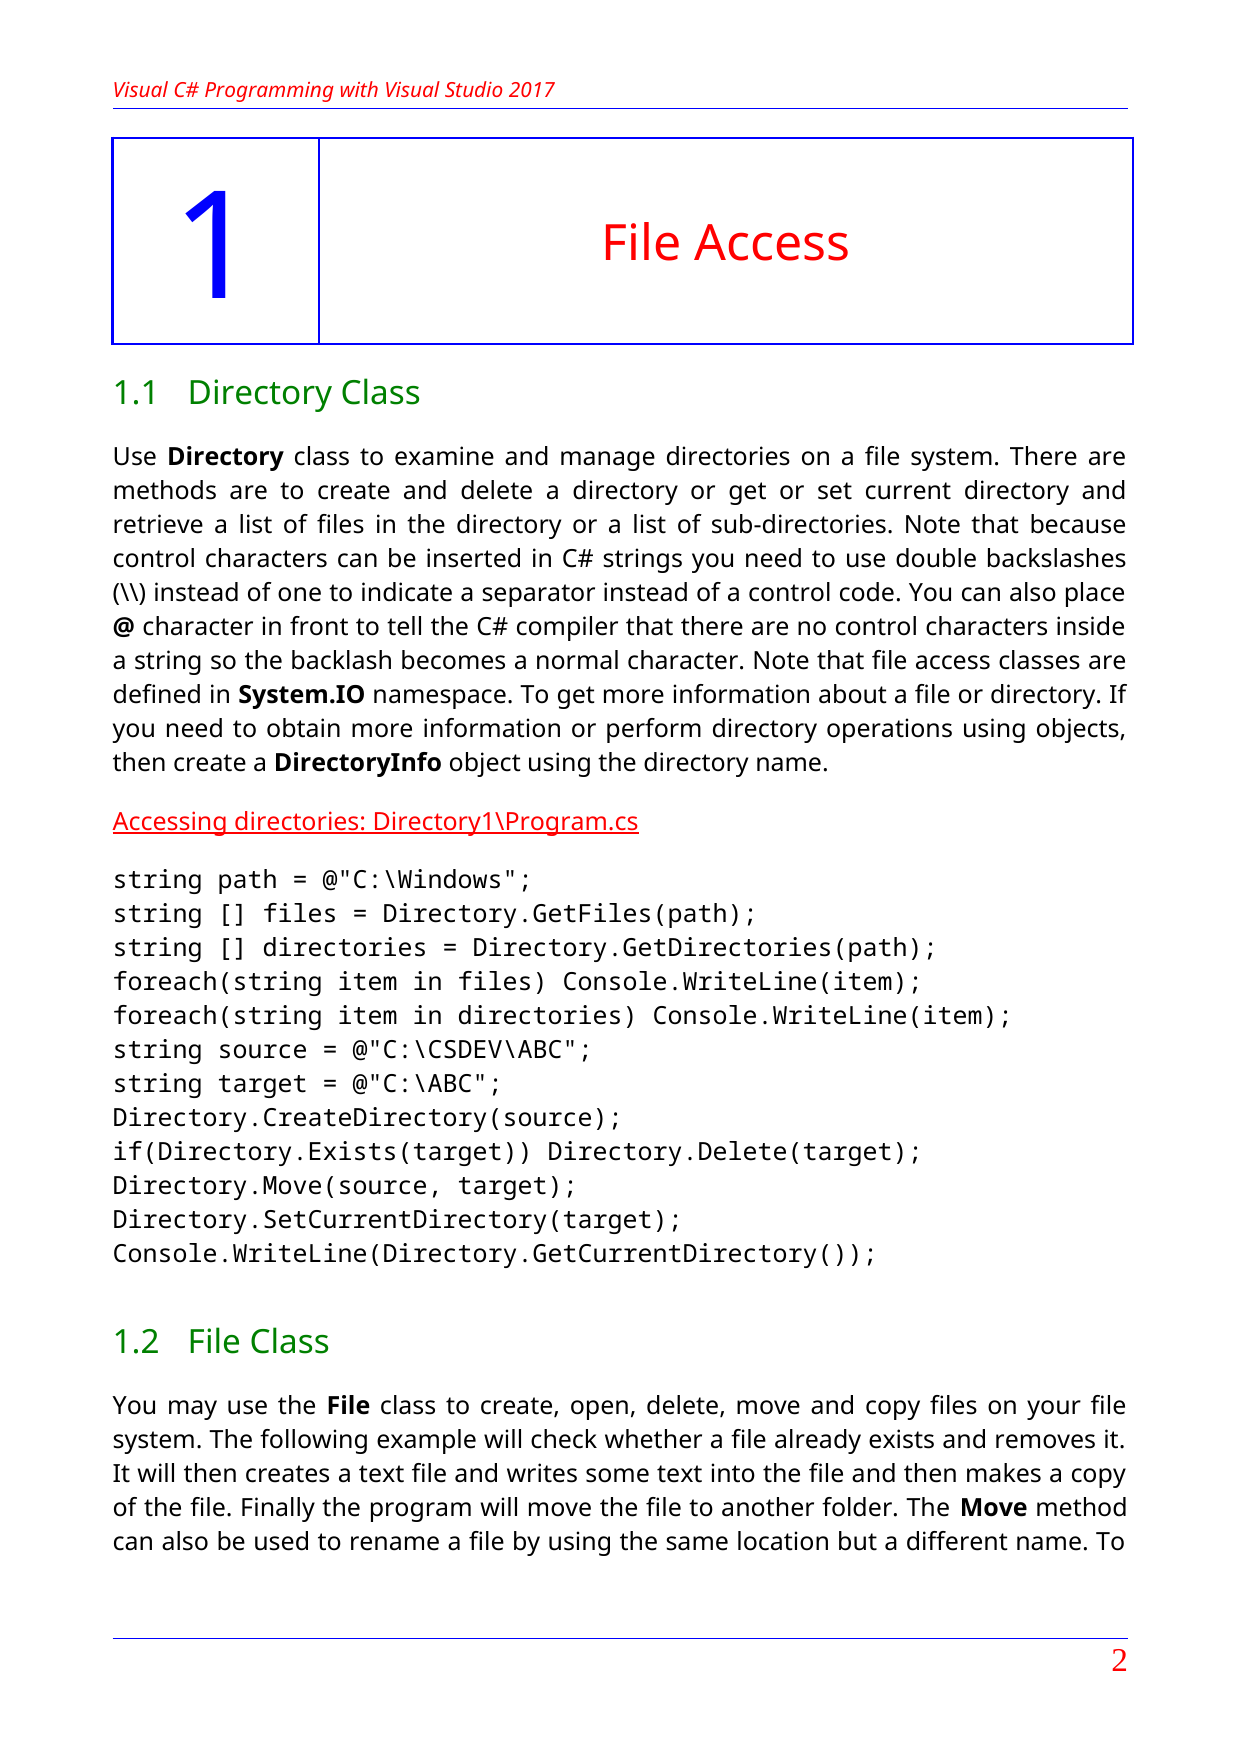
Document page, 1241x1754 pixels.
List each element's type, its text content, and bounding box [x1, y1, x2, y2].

text Directory.CreateDirectory(source); [112, 1100, 1128, 1134]
text foreach(string item in files) Console.WriteLine(item); [112, 963, 1128, 998]
text 1.1 Directory Class [112, 369, 1128, 414]
text string [] directories = Directory.GetDirectories(path); [112, 929, 1128, 963]
text You may use the File class to create, open, delete, move and copy files on your file system. The following example will check whether a file already exists and removes it. It will then creates a text file and writes some text into the file and then makes a copy of the file. Finally the program will move the file to another folder. The Move method can also be used to rename a file by using the same location but a different name. To [112, 1388, 1128, 1558]
text Accessing directories: Directory1\Program.cs [112, 803, 1128, 837]
text Directory.Move(source, target); [112, 1168, 1128, 1202]
text string [] files = Directory.GetFiles(path); [112, 895, 1128, 929]
text foreach(string item in directories) Console.WriteLine(item); [112, 998, 1128, 1032]
text string source = @"C:\CSDEV\ABC"; [112, 1032, 1128, 1066]
text string path = @"C:\Windows"; [112, 861, 1128, 895]
table_header File Access [320, 139, 1132, 343]
text 1.2 File Class [112, 1318, 1128, 1364]
text string target = @"C:\ABC"; [112, 1066, 1128, 1100]
text if(Directory.Exists(target)) Directory.Delete(target); [112, 1134, 1128, 1168]
text Use Directory class to examine and manage directories on a file system. There are methods are to create and delete a directory or get or set current directory and retrieve a list of files in the directory or a list of sub-directories. Note that because control characters can be inserted in C# strings you need to use double backslashes (\\) instead of one to indicate a separator instead of a control code. You can also place @ character in front to tell the C# compiler that there are no control characters inside a string so the backlash becomes a normal character. Note that file access classes are defined in System.IO namespace. To get more information about a file or directory. If you need to obtain more information or perform directory operations using objects, then create a DirectoryInfo object using the directory name. [112, 438, 1128, 779]
text Directory.SetCurrentDirectory(target); [112, 1202, 1128, 1236]
table_header 1 [114, 139, 318, 343]
text Console.WriteLine(Directory.GetCurrentDirectory()); [112, 1236, 1128, 1270]
